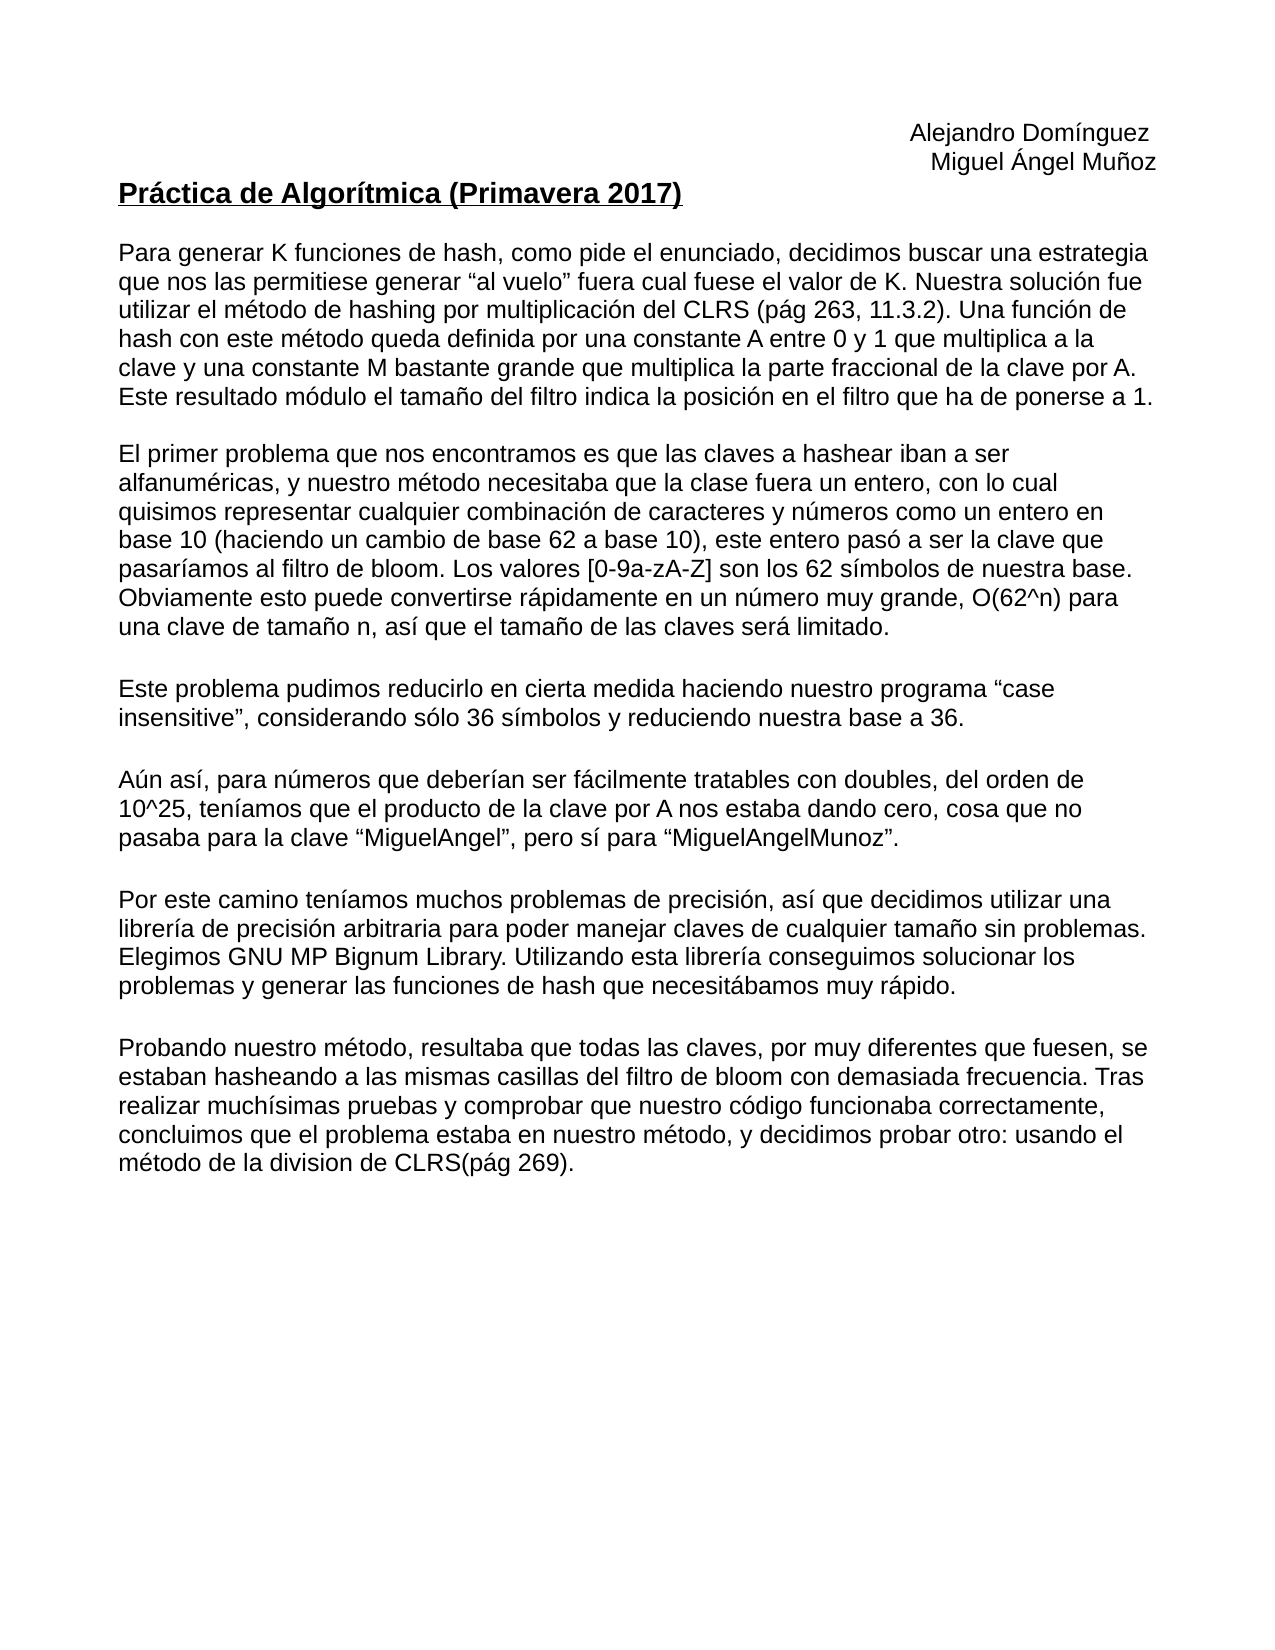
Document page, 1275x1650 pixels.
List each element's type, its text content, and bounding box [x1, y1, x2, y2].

text Aún así, para números que deberían ser fácilmente tratables con doubles, del orden de 10^25, teníamos que el producto de la clave por A nos estaba dando cero, cosa que no pasaba para la clave “MiguelAngel”, pero sí para “MiguelAngelMunoz”. [118, 765, 1157, 851]
text Por este camino teníamos muchos problemas de precisión, así que decidimos utilizar una librería de precisión arbitraria para poder manejar claves de cualquier tamaño sin problemas. Elegimos GNU MP Bignum Library. Utilizando esta librería conseguimos solucionar los problemas y generar las funciones de hash que necesitábamos muy rápido. [118, 885, 1157, 1000]
text Para generar K funciones de hash, como pide el enunciado, decidimos buscar una estrategia que nos las permitiese generar “al vuelo” fuera cual fuese el valor de K. Nuestra solución fue utilizar el método de hashing por multiplicación del CLRS (pág 263, 11.3.2). Una función de hash con este método queda definida por una constante A entre 0 y 1 que multiplica a la clave y una constante M bastante grande que multiplica la parte fraccional de la clave por A. Este resultado módulo el tamaño del filtro indica la posición en el filtro que ha de ponerse a 1. [118, 238, 1157, 410]
text Obviamente esto puede convertirse rápidamente en un número muy grande, O(62^n) para una clave de tamaño n, así que el tamaño de las claves será limitado. [118, 583, 1157, 640]
text Práctica de Algorítmica (Primavera 2017) [118, 176, 1157, 209]
text Probando nuestro método, resultaba que todas las claves, por muy diferentes que fuesen, se estaban hasheando a las mismas casillas del filtro de bloom con demasiada frecuencia. Tras realizar muchísimas pruebas y comprobar que nuestro código funcionaba correctamente, concluimos que el problema estaba en nuestro método, y decidimos probar otro: usando el método de la division de CLRS(pág 269). [118, 1033, 1157, 1177]
text Miguel Ángel Muñoz [118, 147, 1157, 176]
text El primer problema que nos encontramos es que las claves a hashear iban a ser alfanuméricas, y nuestro método necesitaba que la clase fuera un entero, con lo cual quisimos representar cualquier combinación de caracteres y números como un entero en base 10 (haciendo un cambio de base 62 a base 10), este entero pasó a ser la clave que pasaríamos al filtro de bloom. Los valores [0-9a-zA-Z] son los 62 símbolos de nuestra base. [118, 439, 1157, 583]
text Este problema pudimos reducirlo en cierta medida haciendo nuestro programa “case insensitive”, considerando sólo 36 símbolos y reduciendo nuestra base a 36. [118, 674, 1157, 731]
text Alejandro Domínguez [118, 118, 1157, 147]
